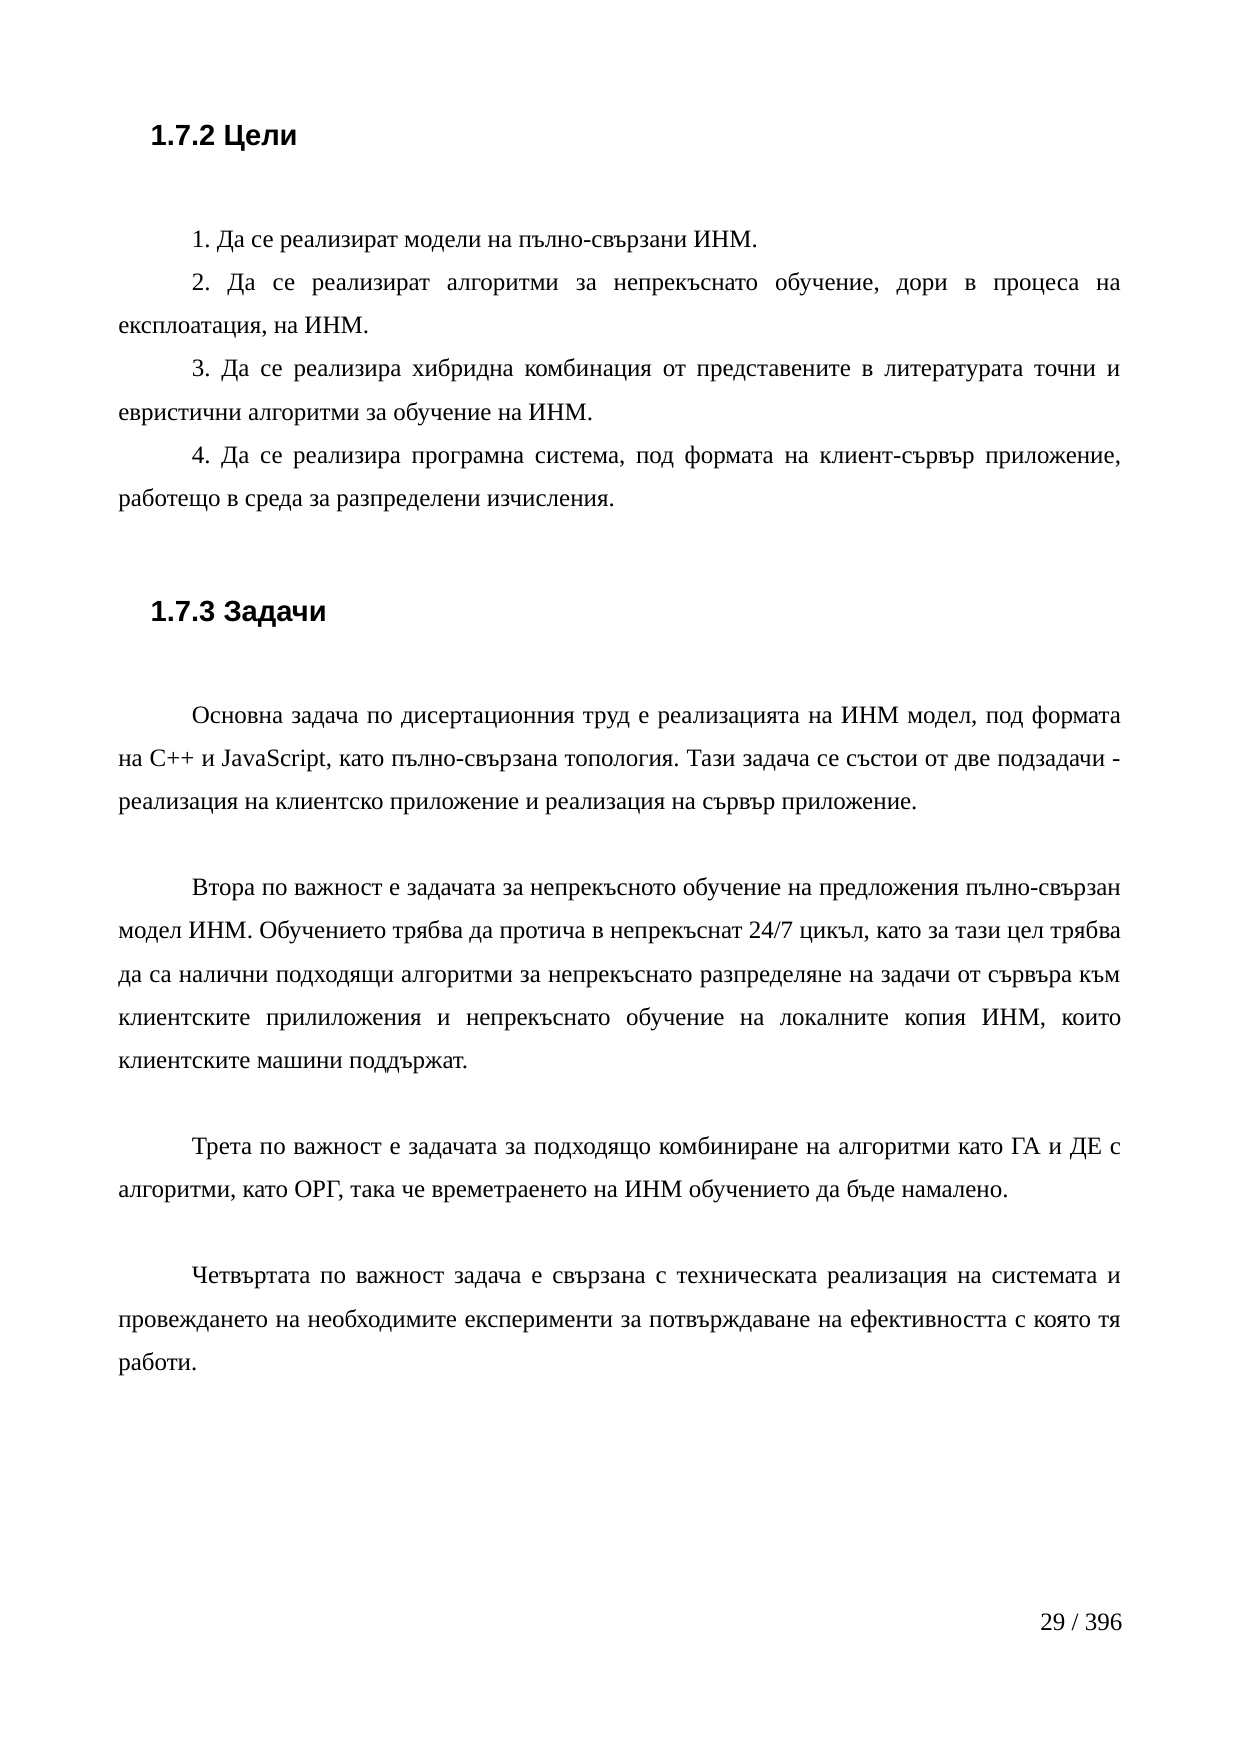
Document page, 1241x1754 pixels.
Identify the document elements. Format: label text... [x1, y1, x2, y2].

text Четвъртата по важност задача е свързана с техническата реализация на системата и провеждането на необходимите експерименти за потвърждаване на ефективността с която тя работи. [118, 1261, 1122, 1376]
text 4. Да се реализира програмна система, под формата на клиент-сървър приложение, работещо в среда за разпределени изчисления. [118, 440, 1122, 512]
subtitle 1.7.3 Задачи [118, 594, 1122, 628]
text Трета по важност е задачата за подходящо комбиниране на алгоритми като ГА и ДЕ с алгоритми, като ОРГ, така че времетраенето на ИНМ обучението да бъде намалено. [118, 1131, 1122, 1203]
subtitle 1.7.2 Цели [118, 118, 1122, 152]
text 1. Да се реализират модели на пълно-свързани ИНМ. [118, 224, 1122, 253]
text 2. Да се реализират алгоритми за непрекъснато обучение, дори в процеса на експлоатация, на ИНМ. [118, 267, 1122, 339]
text 3. Да се реализира хибридна комбинация от представените в литературата точни и евристични алгоритми за обучение на ИНМ. [118, 353, 1122, 425]
text Втора по важност е задачата за непрекъсното обучение на предложения пълно-свързан модел ИНМ. Обучението трябва да протича в непрекъснат 24/7 цикъл, като за тази цел трябва да са налични подходящи алгоритми за непрекъснато разпределяне на задачи от сървъра към клиентските прилиложения и непрекъснато обучение на локалните копия ИНМ, които клиентските машини поддържат. [118, 872, 1122, 1074]
text Основна задача по дисертационния труд е реализацията на ИНМ модел, под формата на С++ и JavaScript, като пълно-свързана топология. Тази задача се състои от две подзадачи - реализация на клиентско приложение и реализация на сървър приложение. [118, 700, 1122, 815]
